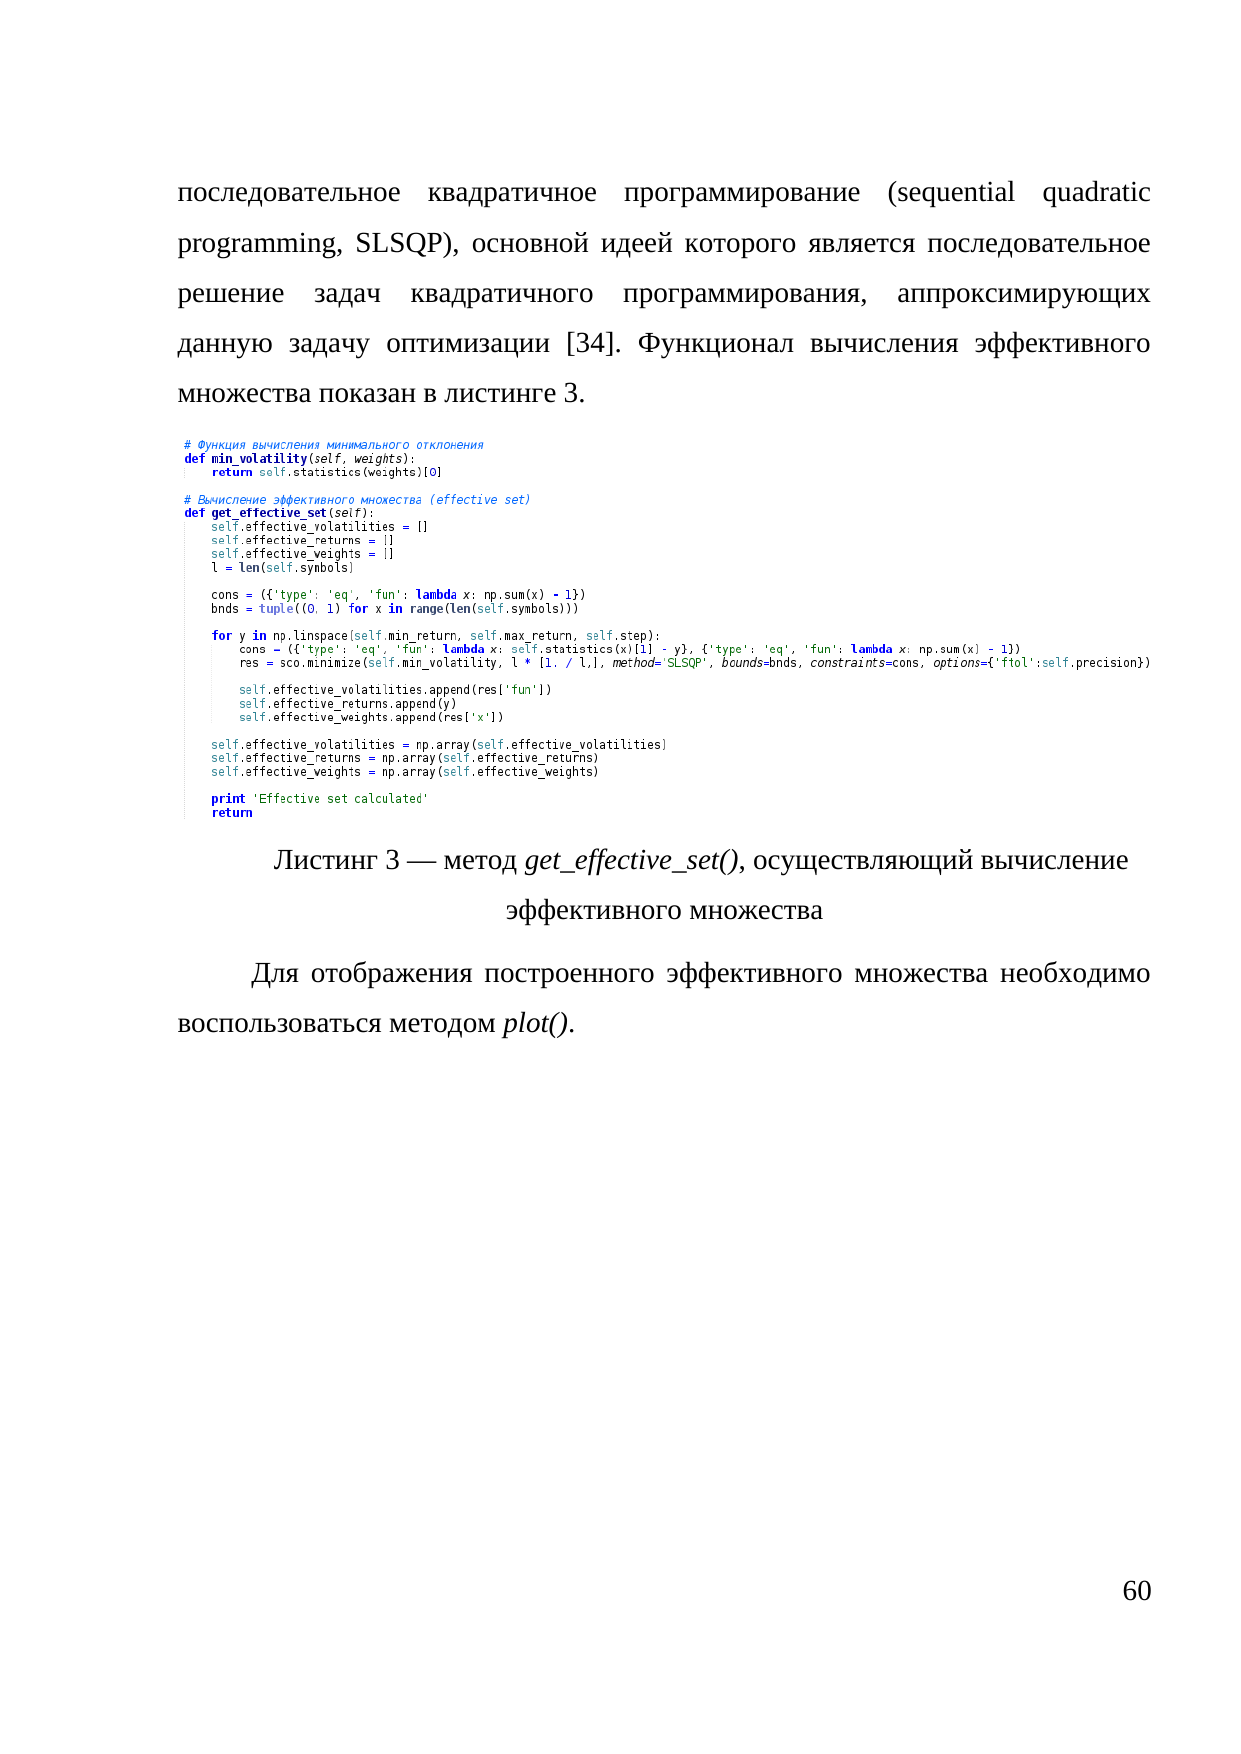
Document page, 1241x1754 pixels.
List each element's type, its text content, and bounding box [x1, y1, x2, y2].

text Листинг 3 — метод get_effective_set(), осуществляющий вычисление эффективного множества [177, 825, 1152, 926]
text последовательное квадратичное программирование (sequential quadratic programming, SLSQP), основной идеей которого является последовательное решение задач квадратичного программирования, аппроксимирующих данную задачу оптимизации [34]. Функционал вычисления эффективного множества показан в листинге 3. [177, 174, 1152, 409]
text Для отображения построенного эффективного множества необходимо воспользоваться методом plot(). [177, 955, 1152, 1039]
picture [177, 438, 1152, 825]
